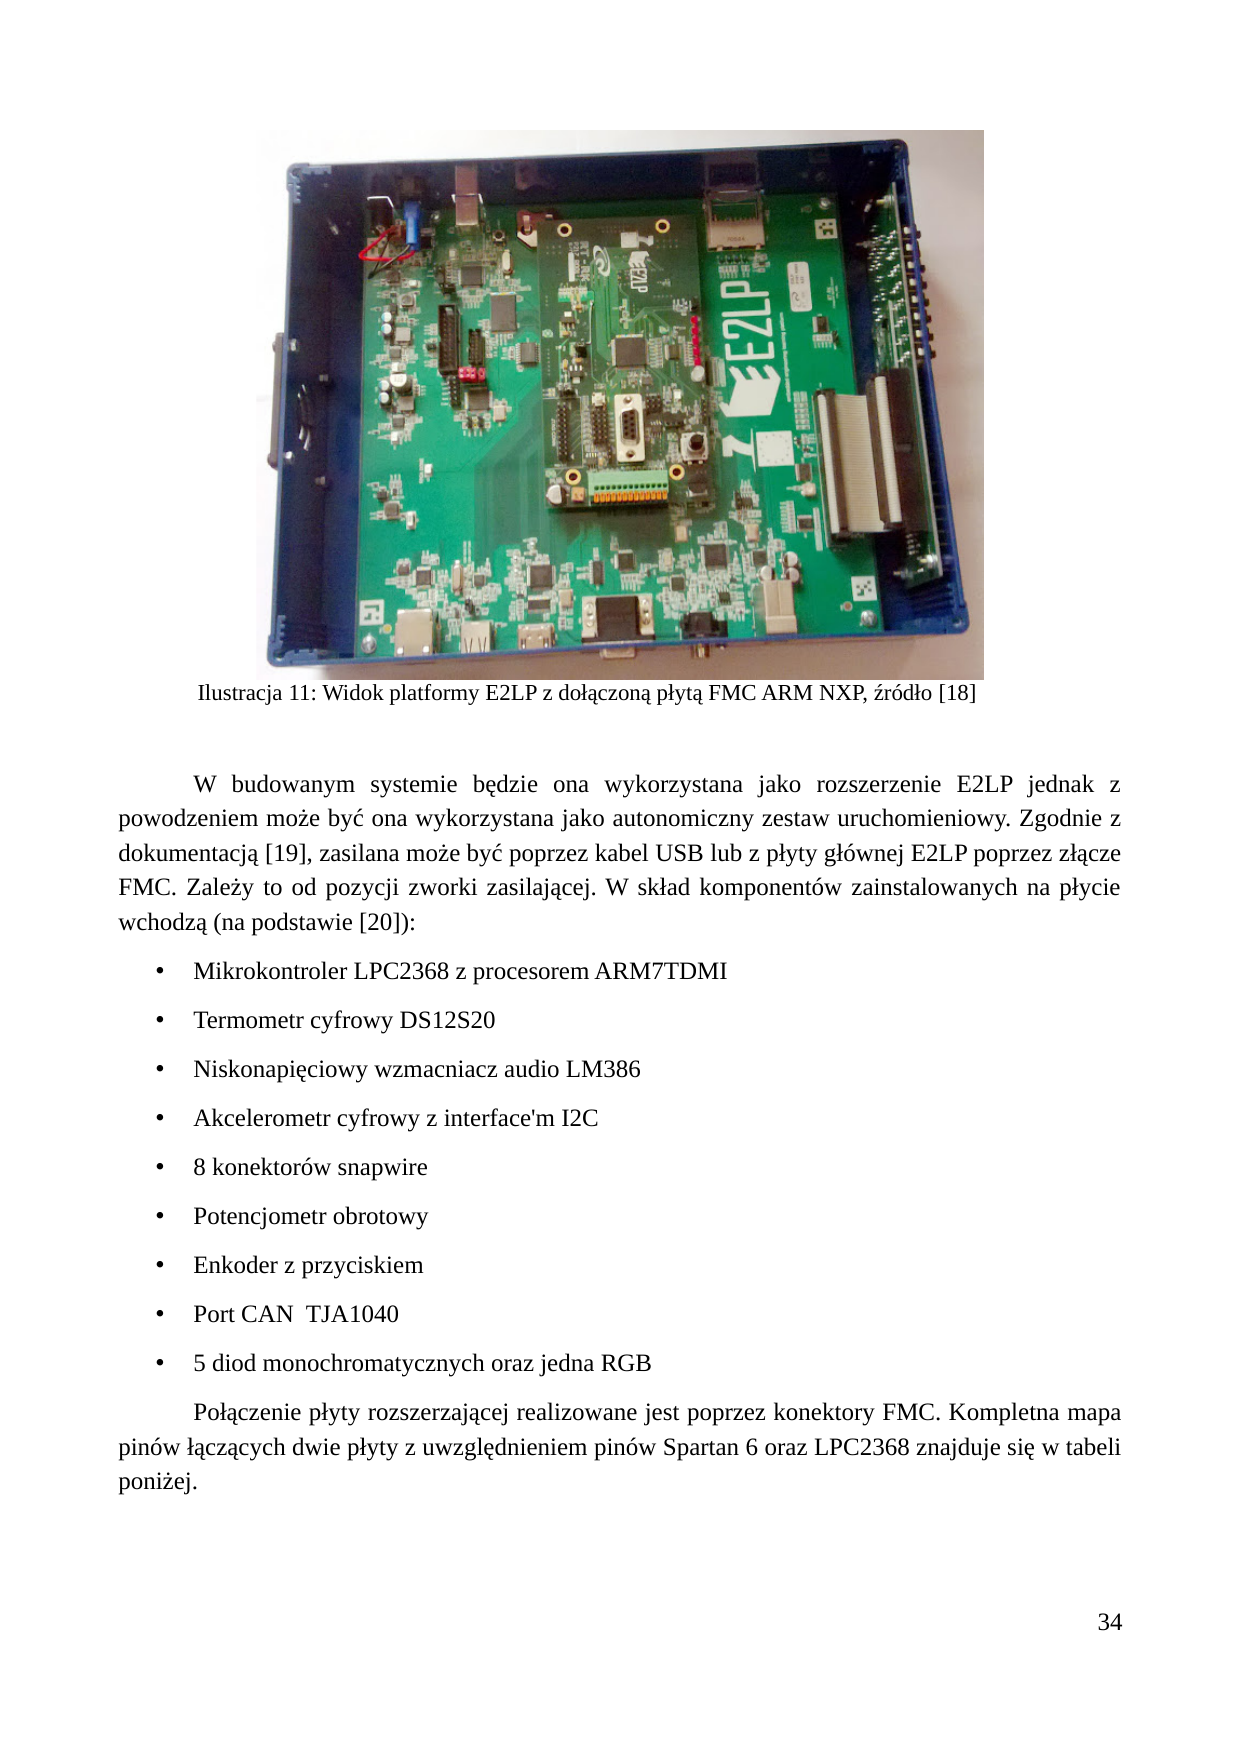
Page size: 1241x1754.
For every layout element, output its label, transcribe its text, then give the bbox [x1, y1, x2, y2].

list Termometr cyfrowy DS12S20 [156, 1005, 1122, 1034]
list Enkoder z przyciskiem [156, 1250, 1122, 1279]
text Ilustracja 11: Widok platformy E2LP z dołączoną płytą FMC ARM NXP, źródło [18] [197, 131, 1043, 706]
list Akcelerometr cyfrowy z interface'm I2C [156, 1103, 1122, 1132]
text W budowanym systemie będzie ona wykorzystana jako rozszerzenie E2LP jednak z powodzeniem może być ona wykorzystana jako autonomiczny zestaw uruchomieniowy. Zgodnie z dokumentacją [19], zasilana może być poprzez kabel USB lub z płyty głównej E2LP poprzez złącze FMC. Zależy to od pozycji zworki zasilającej. W skład komponentów zainstalowanych na płycie wchodzą (na podstawie [20]): [118, 769, 1122, 936]
list Mikrokontroler LPC2368 z procesorem ARM7TDMI [156, 956, 1122, 985]
list Niskonapięciowy wzmacniacz audio LM386 [156, 1054, 1122, 1083]
picture [256, 130, 984, 680]
list 5 diod monochromatycznych oraz jedna RGB [156, 1348, 1122, 1377]
list Potencjometr obrotowy [156, 1201, 1122, 1230]
text Połączenie płyty rozszerzającej realizowane jest poprzez konektory FMC. Kompletna mapa pinów łączących dwie płyty z uwzględnieniem pinów Spartan 6 oraz LPC2368 znajduje się w tabeli poniżej. [118, 1397, 1122, 1495]
list 8 konektorów snapwire [156, 1152, 1122, 1181]
list Port CAN TJA1040 [156, 1299, 1122, 1328]
